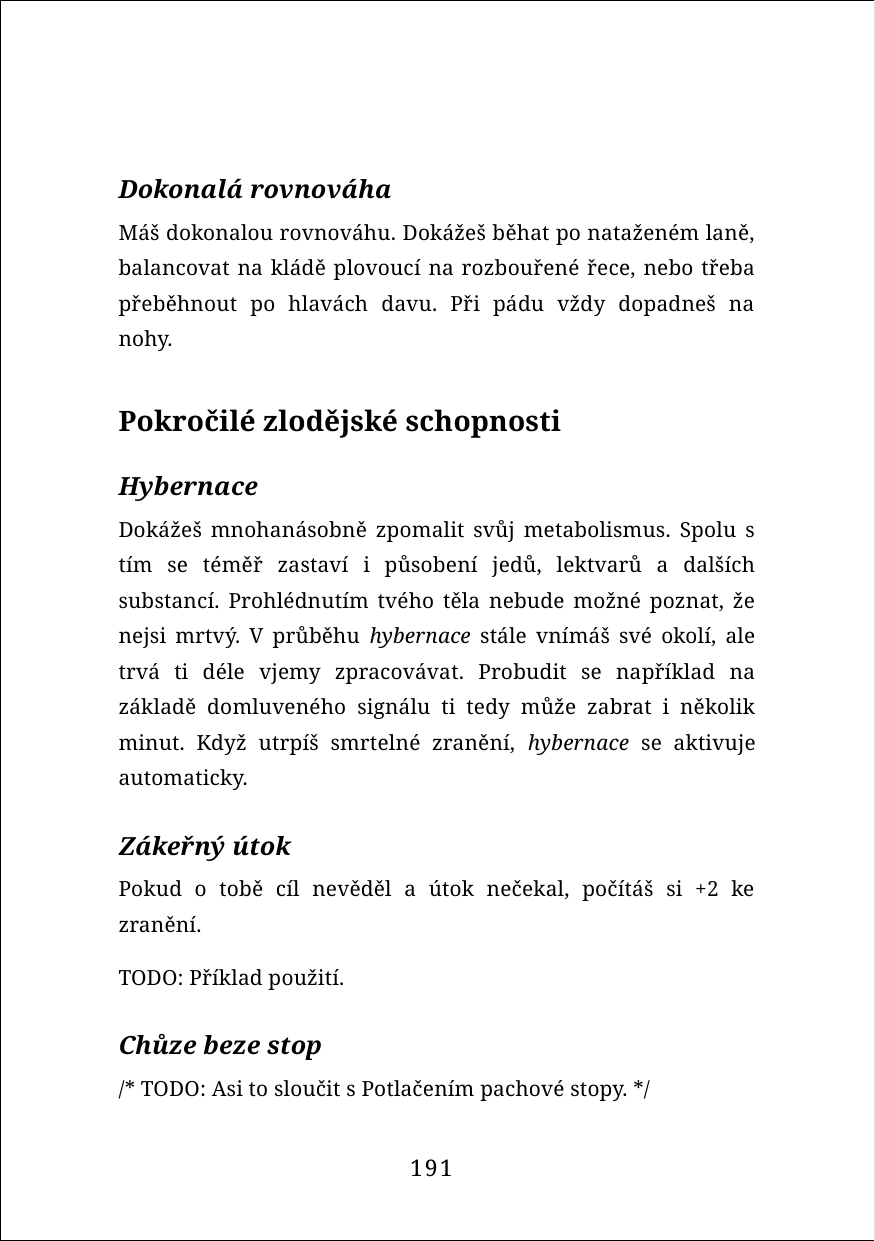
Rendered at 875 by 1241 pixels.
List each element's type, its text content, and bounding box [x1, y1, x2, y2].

text Pokud o tobě cíl nevěděl a útok nečekal, počítáš si +2 ke zranění. [118, 874, 756, 938]
subtitle Dokonalá rovnováha [118, 172, 756, 206]
text Dokážeš mnohanásobně zpomalit svůj metabolismus. Spolu s tím se téměř zastaví i působení jedů, lektvarů a dalších substancí. Prohlédnutím tvého těla nebude možné poznat, že nejsi mrtvý. V průběhu hybernace stále vnímáš své okolí, ale trvá ti déle vjemy zpracovávat. Probudit se například na základě domluveného signálu ti tedy může zabrat i několik minut. Když utrpíš smrtelné zranění, hybernace se aktivuje automaticky. [118, 515, 756, 792]
subtitle Chůze beze stop [118, 1028, 756, 1062]
subtitle Zákeřný útok [118, 828, 756, 862]
text /* TODO: Asi to sloučit s Potlačením pachové stopy. */ [118, 1074, 756, 1102]
text Máš dokonalou rovnováhu. Dokážeš běhat po nataženém laně, balancovat na kládě plovoucí na rozbouřené řece, nebo třeba přeběhnout po hlavách davu. Při pádu vždy dopadneš na nohy. [118, 218, 756, 353]
subtitle Hybernace [118, 469, 756, 503]
text TODO: Příklad použití. [118, 963, 756, 991]
subtitle Pokročilé zlodějské schopnosti [118, 401, 756, 439]
